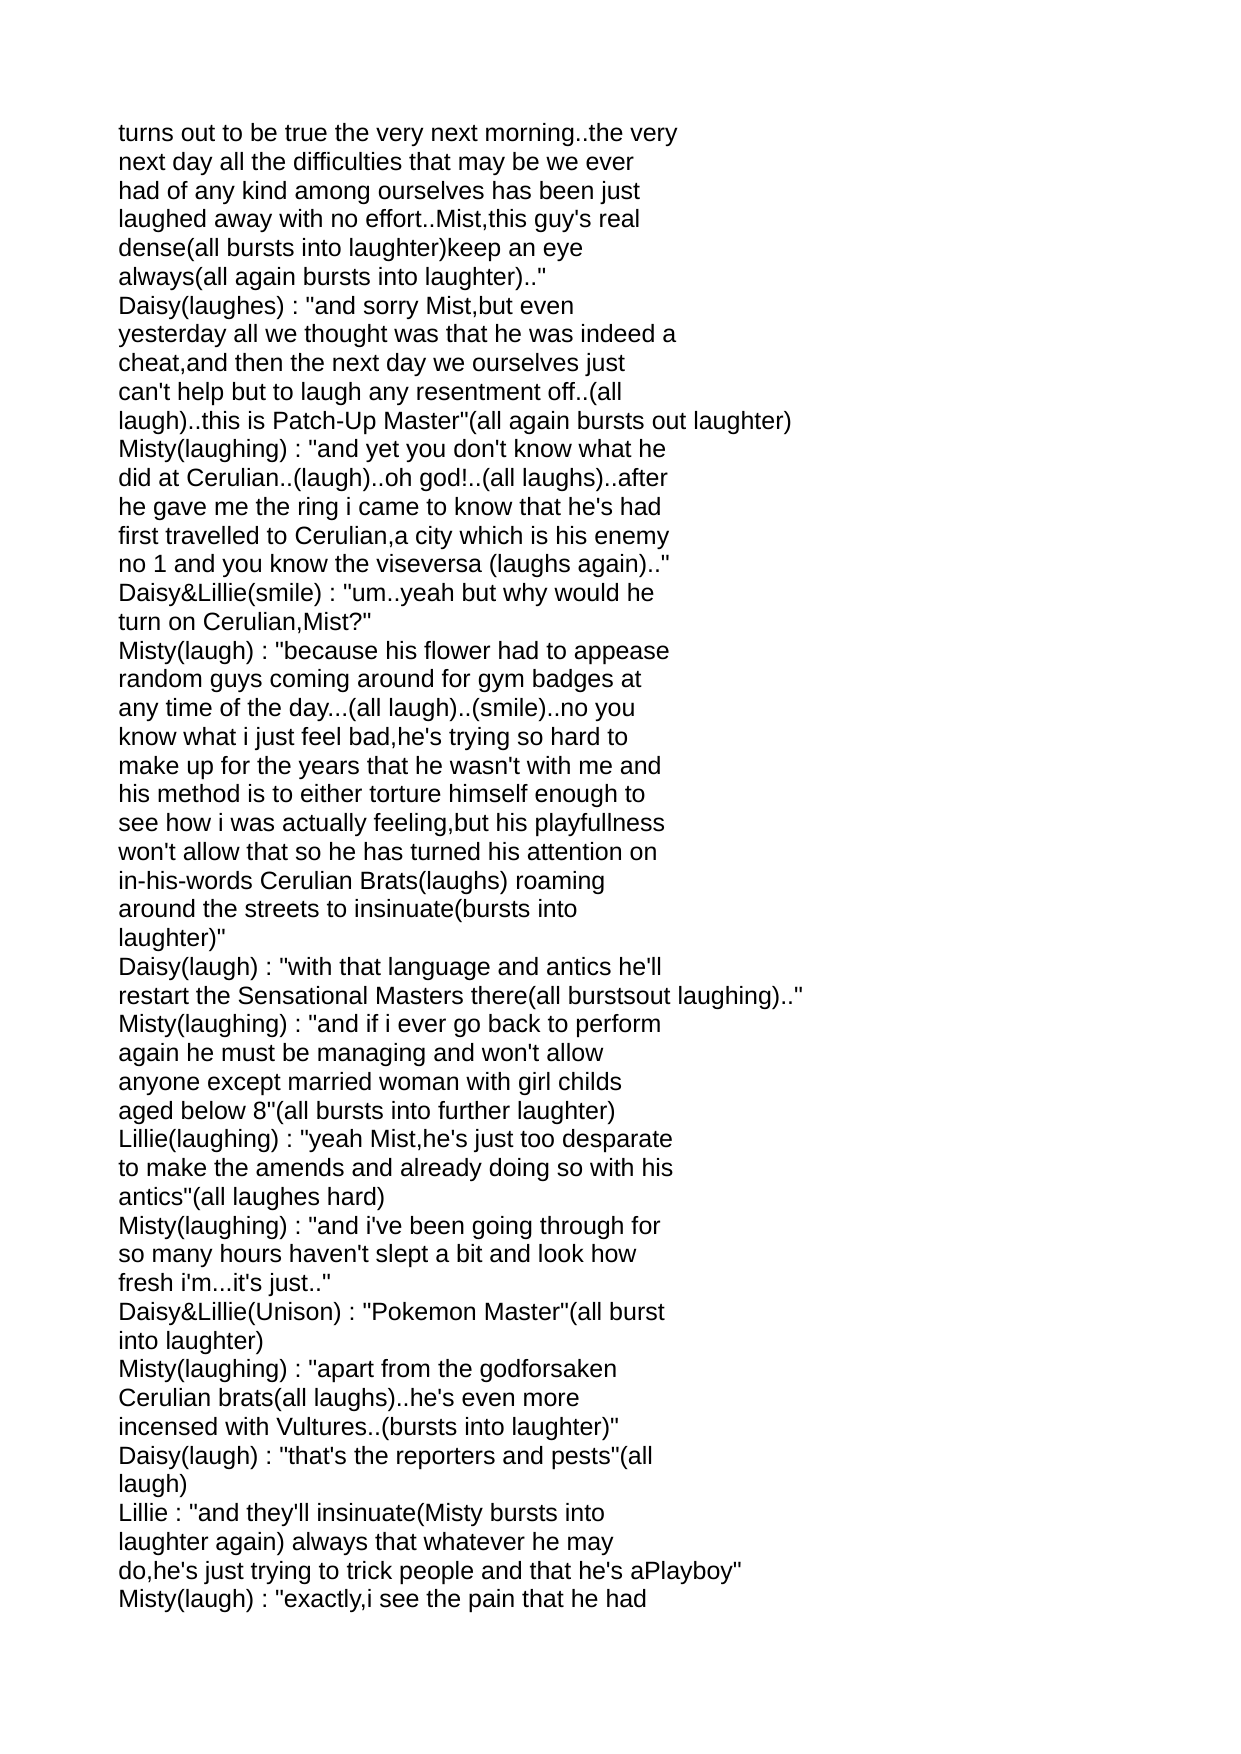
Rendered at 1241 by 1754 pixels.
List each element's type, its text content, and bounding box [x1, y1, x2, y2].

text again he must be managing and won't allow [118, 1038, 1122, 1067]
text anyone except married woman with girl childs [118, 1067, 1122, 1096]
text in-his-words Cerulian Brats(laughs) roaming [118, 866, 1122, 894]
text Misty(laughing) : "and yet you don't know what he [118, 434, 1122, 463]
text Daisy(laugh) : "that's the reporters and pests"(all [118, 1441, 1122, 1469]
text Daisy&Lillie(Unison) : "Pokemon Master"(all burst [118, 1297, 1122, 1326]
text Lillie : "and they'll insinuate(Misty bursts into [118, 1498, 1122, 1527]
text next day all the difficulties that may be we ever [118, 147, 1122, 176]
text won't allow that so he has turned his attention on [118, 837, 1122, 866]
text Misty(laughing) : "and if i ever go back to perform [118, 1009, 1122, 1038]
text always(all again bursts into laughter).." [118, 262, 1122, 291]
text see how i was actually feeling,but his playfullness [118, 808, 1122, 837]
text turns out to be true the very next morning..the very [118, 118, 1122, 147]
text laughter again) always that whatever he may [118, 1527, 1122, 1556]
text turn on Cerulian,Mist?" [118, 607, 1122, 636]
text aged below 8"(all bursts into further laughter) [118, 1096, 1122, 1124]
text first travelled to Cerulian,a city which is his enemy [118, 521, 1122, 549]
text Daisy(laugh) : "with that language and antics he'll [118, 952, 1122, 981]
text Misty(laugh) : "exactly,i see the pain that he had [118, 1584, 1122, 1613]
text dense(all bursts into laughter)keep an eye [118, 233, 1122, 262]
text to make the amends and already doing so with his [118, 1153, 1122, 1182]
text do,he's just trying to trick people and that he's aPlayboy" [118, 1556, 1122, 1584]
text incensed with Vultures..(bursts into laughter)" [118, 1412, 1122, 1441]
text fresh i'm...it's just.." [118, 1268, 1122, 1297]
text his method is to either torture himself enough to [118, 779, 1122, 808]
text know what i just feel bad,he's trying so hard to [118, 722, 1122, 751]
text can't help but to laugh any resentment off..(all [118, 377, 1122, 406]
text around the streets to insinuate(bursts into [118, 894, 1122, 923]
text antics"(all laughes hard) [118, 1182, 1122, 1211]
text yesterday all we thought was that he was indeed a [118, 319, 1122, 348]
text had of any kind among ourselves has been just [118, 176, 1122, 204]
text cheat,and then the next day we ourselves just [118, 348, 1122, 377]
text Misty(laughing) : "and i've been going through for [118, 1211, 1122, 1239]
text random guys coming around for gym badges at [118, 664, 1122, 693]
text restart the Sensational Masters there(all burstsout laughing).." [118, 981, 1122, 1009]
text did at Cerulian..(laugh)..oh god!..(all laughs)..after [118, 463, 1122, 492]
text laugh) [118, 1469, 1122, 1498]
text Misty(laugh) : "because his flower had to appease [118, 636, 1122, 664]
text Cerulian brats(all laughs)..he's even more [118, 1383, 1122, 1412]
text any time of the day...(all laugh)..(smile)..no you [118, 693, 1122, 722]
text make up for the years that he wasn't with me and [118, 751, 1122, 779]
text Lillie(laughing) : "yeah Mist,he's just too desparate [118, 1124, 1122, 1153]
text laughter)" [118, 923, 1122, 952]
text Daisy&Lillie(smile) : "um..yeah but why would he [118, 578, 1122, 607]
text Misty(laughing) : "apart from the godforsaken [118, 1354, 1122, 1383]
text Daisy(laughes) : "and sorry Mist,but even [118, 291, 1122, 319]
text into laughter) [118, 1326, 1122, 1354]
text so many hours haven't slept a bit and look how [118, 1239, 1122, 1268]
text no 1 and you know the viseversa (laughs again).." [118, 549, 1122, 578]
text laugh)..this is Patch-Up Master"(all again bursts out laughter) [118, 406, 1122, 434]
text laughed away with no effort..Mist,this guy's real [118, 204, 1122, 233]
text he gave me the ring i came to know that he's had [118, 492, 1122, 521]
